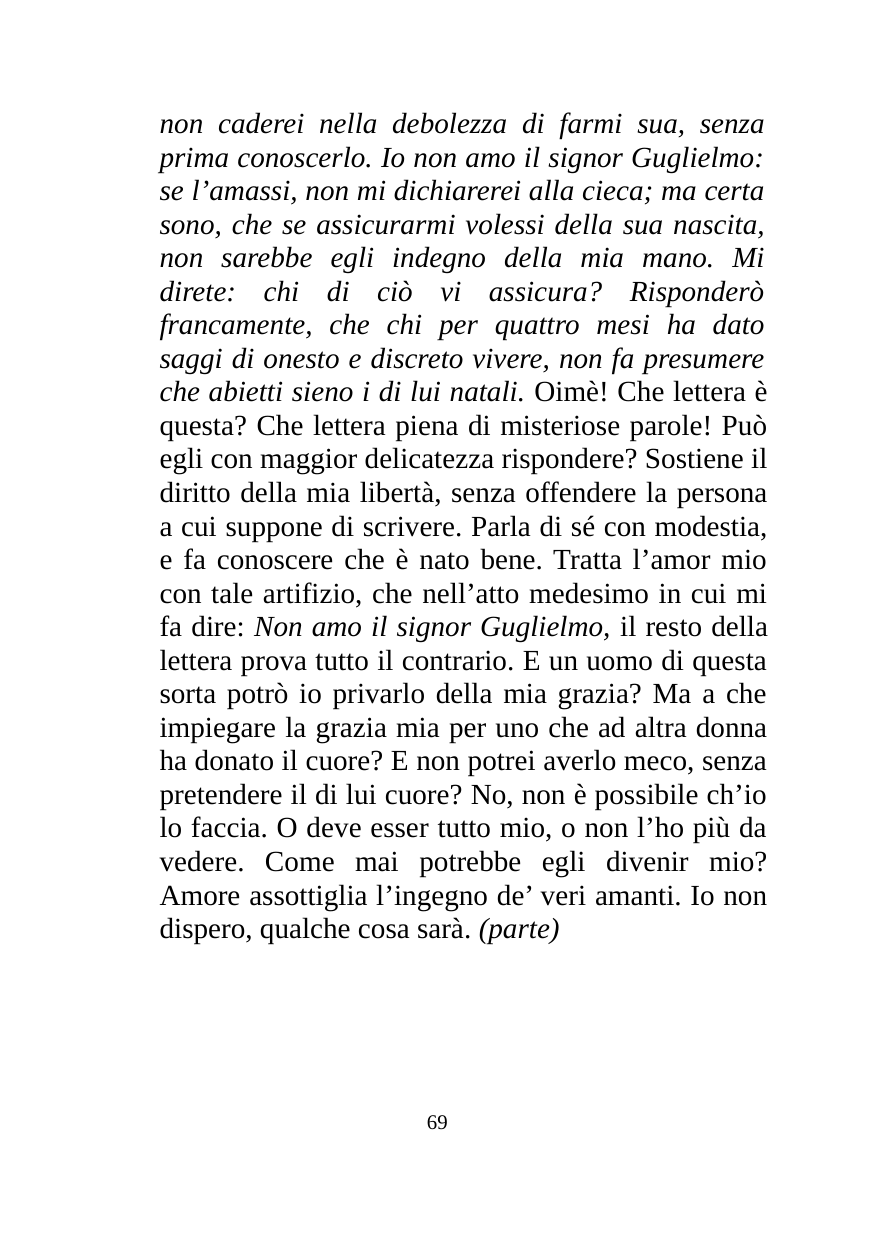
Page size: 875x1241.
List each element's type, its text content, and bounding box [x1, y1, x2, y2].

text non caderei nella debolezza di farmi sua, senza prima conoscerlo. Io non amo il signor Guglielmo: se l’amassi, non mi dichiarerei alla cieca; ma certa sono, che se assicurarmi volessi della sua nascita, non sarebbe egli indegno della mia mano. Mi direte: chi di ciò vi assicura? Risponderò francamente, che chi per quattro mesi ha dato saggi di onesto e discreto vivere, non fa presumere che abietti sieno i di lui natali. Oimè! Che lettera è questa? Che lettera piena di misteriose parole! Può egli con maggior delicatezza rispondere? Sostiene il diritto della mia libertà, senza offendere la persona a cui suppone di scrivere. Parla di sé con modestia, e fa conoscere che è nato bene. Tratta l’amor mio con tale artifizio, che nell’atto medesimo in cui mi fa dire: Non amo il signor Guglielmo, il resto della lettera prova tutto il contrario. E un uomo di questa sorta potrò io privarlo della mia grazia? Ma a che impiegare la grazia mia per uno che ad altra donna ha donato il cuore? E non potrei averlo meco, senza pretendere il di lui cuore? No, non è possibile ch’io lo faccia. O deve esser tutto mio, o non l’ho più da vedere. Come mai potrebbe egli divenir mio? Amore assottiglia l’ingegno de’ veri amanti. Io non dispero, qualche cosa sarà. (parte) [106, 106, 768, 945]
